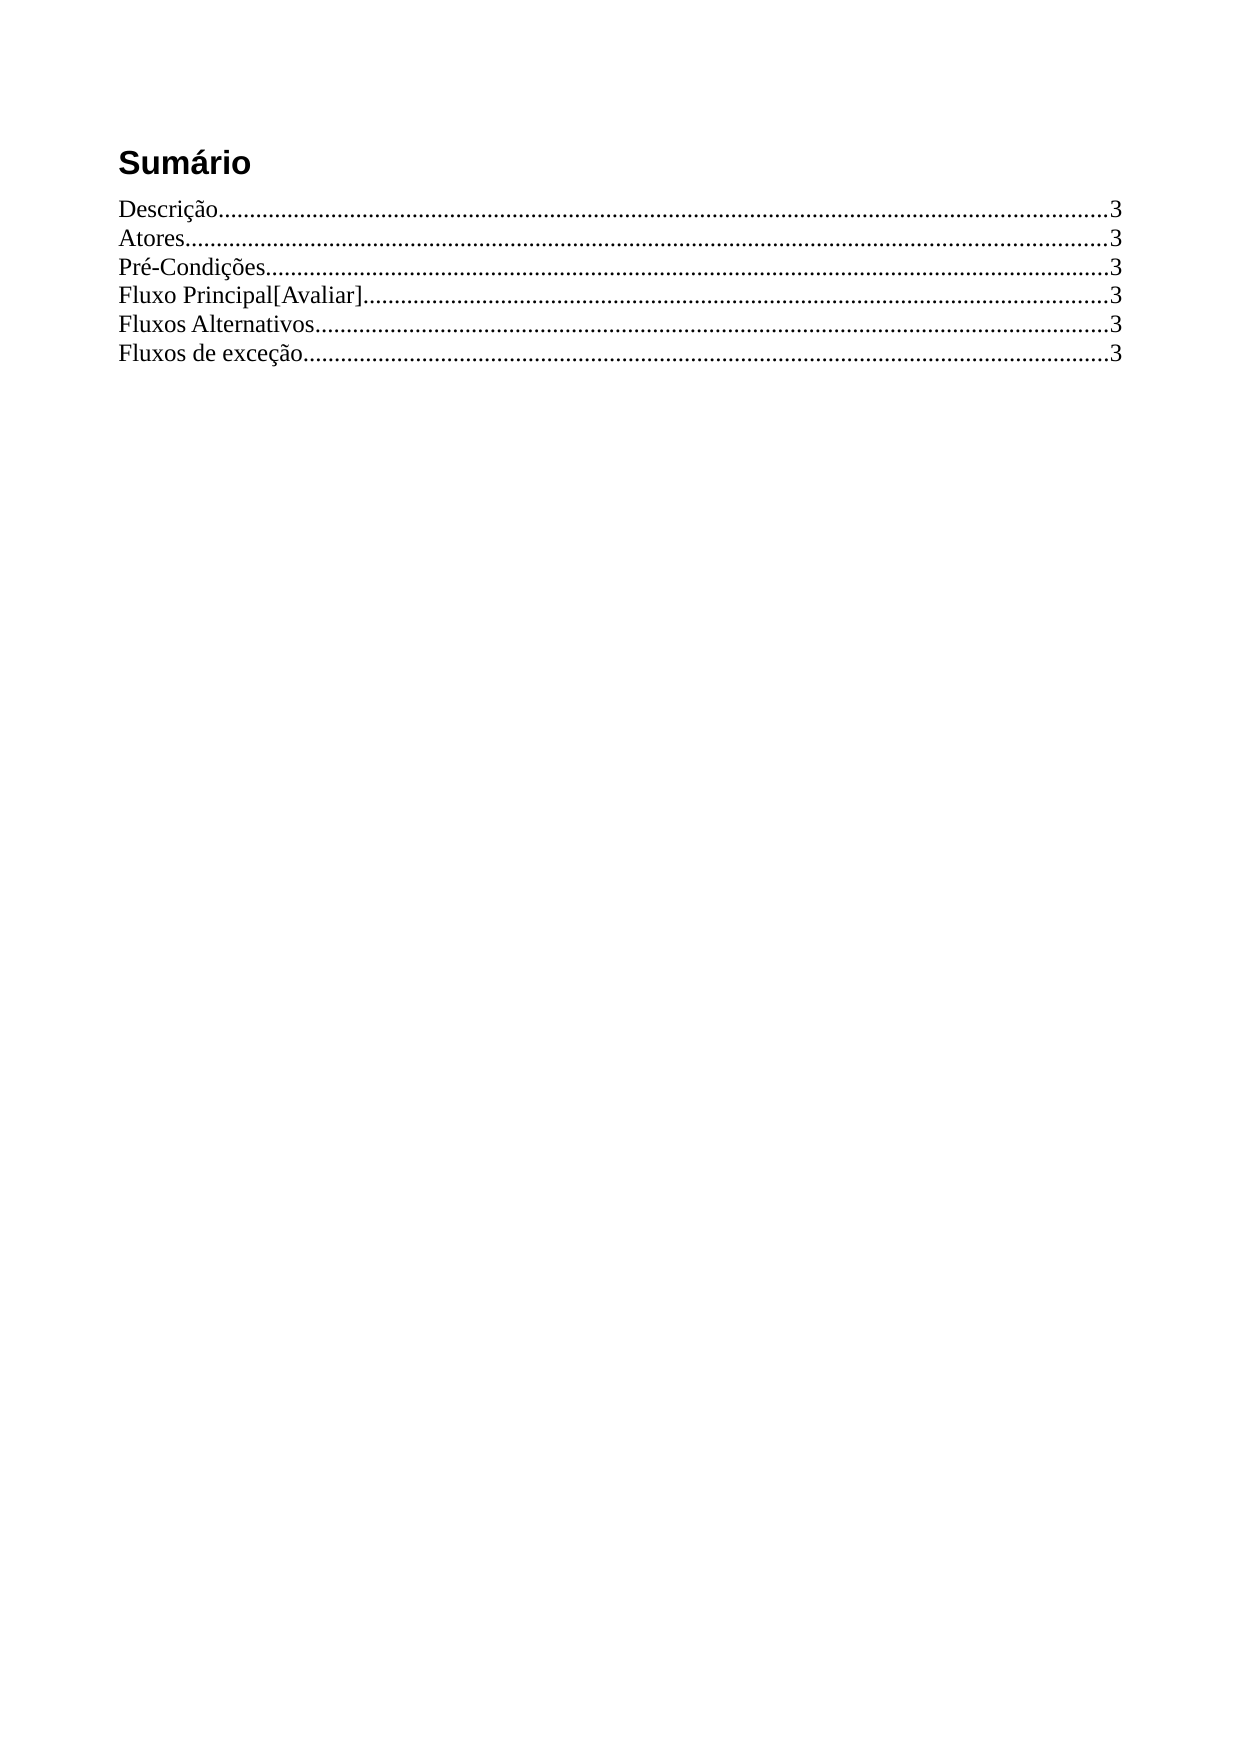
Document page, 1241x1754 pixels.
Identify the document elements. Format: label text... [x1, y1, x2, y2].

text Descrição 3 [118, 194, 1122, 223]
text Fluxo Principal[Avaliar] 3 [118, 280, 1122, 309]
text Fluxos de exceção 3 [118, 338, 1122, 367]
text Atores 3 [118, 223, 1122, 252]
text Fluxos Alternativos 3 [118, 309, 1122, 338]
text Pré-Condições 3 [118, 252, 1122, 280]
subtitle Sumário [118, 143, 1122, 182]
